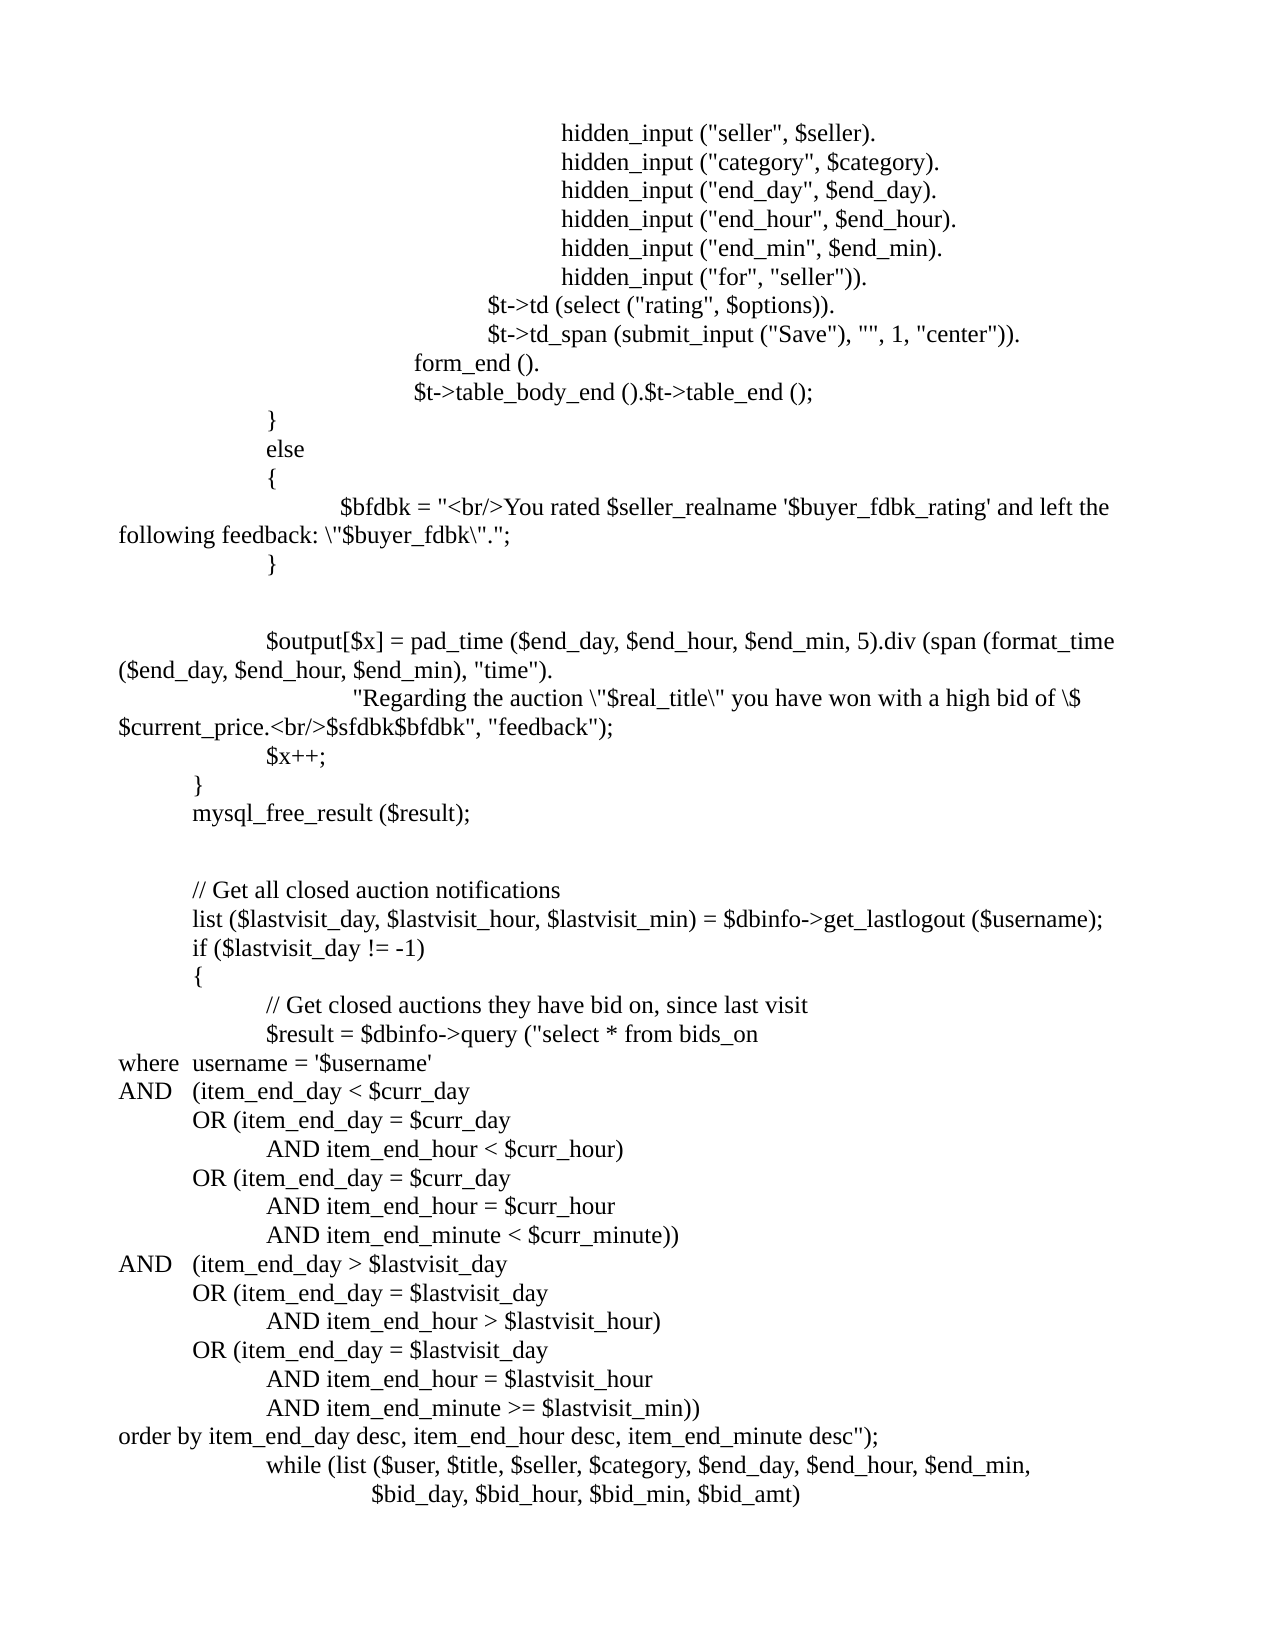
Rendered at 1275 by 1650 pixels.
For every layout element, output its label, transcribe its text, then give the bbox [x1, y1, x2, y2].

text else [118, 434, 1157, 463]
text AND item_end_hour > $lastvisit_hour) [118, 1306, 1157, 1335]
text $bfdbk = "<br/>You rated $seller_realname '$buyer_fdbk_rating' and left the following feedback: \"$buyer_fdbk\"."; [118, 492, 1157, 549]
text { [118, 463, 1157, 492]
text hidden_input ("category", $category). [118, 147, 1157, 176]
text "Regarding the auction \"$real_title\" you have won with a high bid of \$$current_price.<br/>$sfdbk$bfdbk", "feedback"); [118, 683, 1157, 741]
text hidden_input ("end_day", $end_day). [118, 176, 1157, 204]
text { [118, 961, 1157, 990]
text $x++; [118, 741, 1157, 770]
text } [118, 549, 1157, 578]
text AND item_end_hour < $curr_hour) [118, 1134, 1157, 1163]
text AND item_end_minute < $curr_minute)) [118, 1220, 1157, 1249]
text OR (item_end_day = $curr_day [118, 1163, 1157, 1191]
text hidden_input ("end_min", $end_min). [118, 233, 1157, 262]
text hidden_input ("end_hour", $end_hour). [118, 204, 1157, 233]
text $t->td_span (submit_input ("Save"), "", 1, "center")). [118, 319, 1157, 348]
text $t->td (select ("rating", $options)). [118, 291, 1157, 319]
text mysql_free_result ($result); [118, 798, 1157, 827]
text // Get all closed auction notifications [118, 875, 1157, 904]
text AND item_end_minute >= $lastvisit_min)) [118, 1393, 1157, 1421]
text list ($lastvisit_day, $lastvisit_hour, $lastvisit_min) = $dbinfo->get_lastlogout ($username); [118, 904, 1157, 933]
text $t->table_body_end ().$t->table_end (); [118, 377, 1157, 406]
text AND item_end_hour = $lastvisit_hour [118, 1364, 1157, 1393]
text order by item_end_day desc, item_end_hour desc, item_end_minute desc"); [118, 1421, 1157, 1450]
text $bid_day, $bid_hour, $bid_min, $bid_amt) [118, 1479, 1157, 1508]
text form_end (). [118, 348, 1157, 377]
text where username = '$username' [118, 1048, 1157, 1076]
text $result = $dbinfo->query ("select * from bids_on [118, 1019, 1157, 1048]
text AND item_end_hour = $curr_hour [118, 1191, 1157, 1220]
text hidden_input ("seller", $seller). [118, 118, 1157, 147]
text AND (item_end_day < $curr_day [118, 1076, 1157, 1105]
text if ($lastvisit_day != -1) [118, 933, 1157, 961]
text $output[$x] = pad_time ($end_day, $end_hour, $end_min, 5).div (span (format_time ($end_day, $end_hour, $end_min), "time"). [118, 626, 1157, 683]
text OR (item_end_day = $lastvisit_day [118, 1335, 1157, 1364]
text hidden_input ("for", "seller")). [118, 262, 1157, 291]
text OR (item_end_day = $curr_day [118, 1105, 1157, 1134]
text } [118, 770, 1157, 798]
text // Get closed auctions they have bid on, since last visit [118, 990, 1157, 1019]
text AND (item_end_day > $lastvisit_day [118, 1249, 1157, 1278]
text OR (item_end_day = $lastvisit_day [118, 1278, 1157, 1306]
text } [118, 406, 1157, 434]
text while (list ($user, $title, $seller, $category, $end_day, $end_hour, $end_min, [118, 1450, 1157, 1479]
